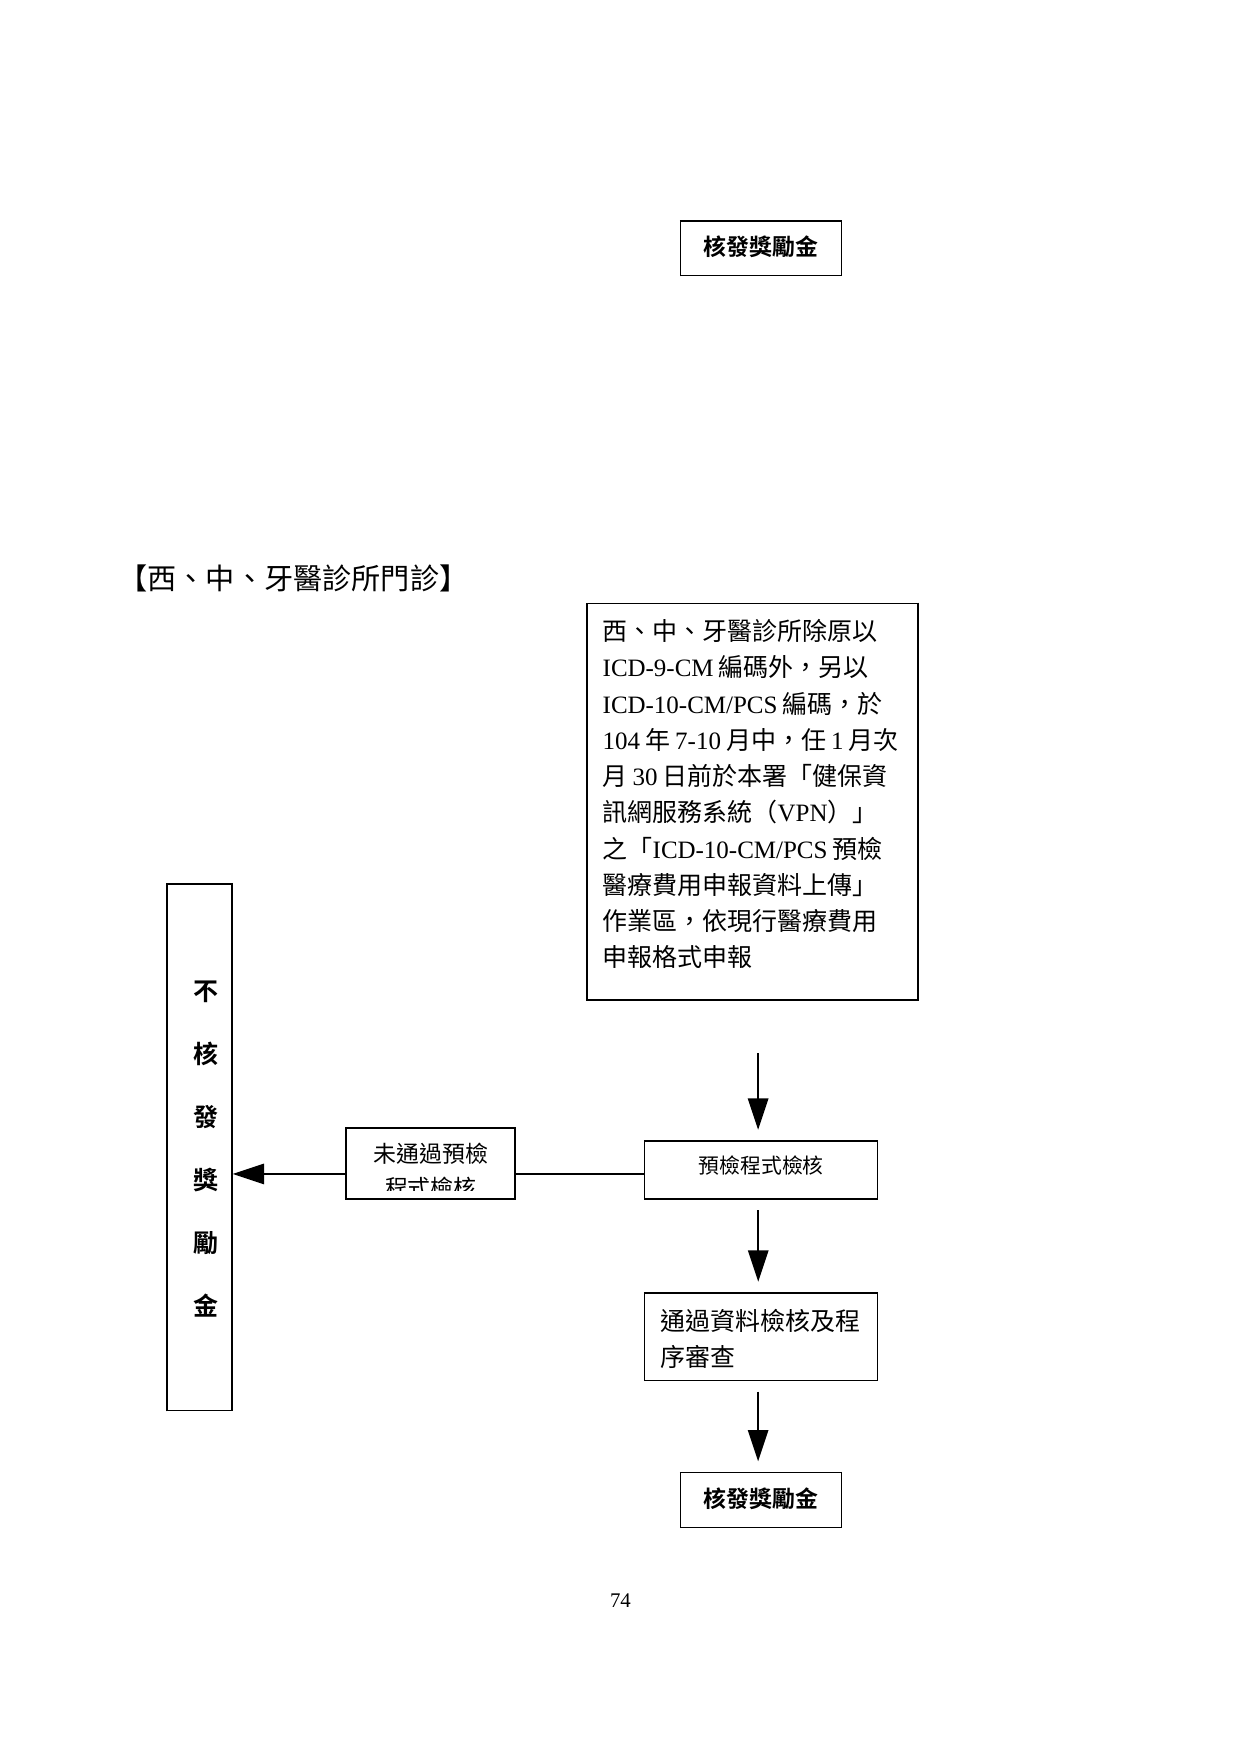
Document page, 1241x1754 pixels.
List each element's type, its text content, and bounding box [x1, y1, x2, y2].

text 通過資料檢核及程序審查 [660, 1301, 862, 1372]
text 西、中、牙醫診所除原以ICD-9-CM編碼外，另以ICD-10-CM/PCS編碼，於104年7-10月中，任1月次月30日前於本署「健保資訊網服務系統（VPN）」之「ICD-10-CM/PCS預檢醫療費用申報資料上傳」作業區，依現行醫療費用申報格式申報 [602, 612, 902, 974]
text 【西、中、牙醫診所門診】 [118, 535, 1122, 598]
text 預檢程式檢核 [660, 1149, 862, 1179]
text 不 核 發 獎 勵 金 [187, 899, 224, 1395]
text 核發獎勵金 [696, 229, 826, 262]
text 未通過預檢程式檢核 [362, 1136, 499, 1191]
text 核發獎勵金 [696, 1481, 826, 1514]
